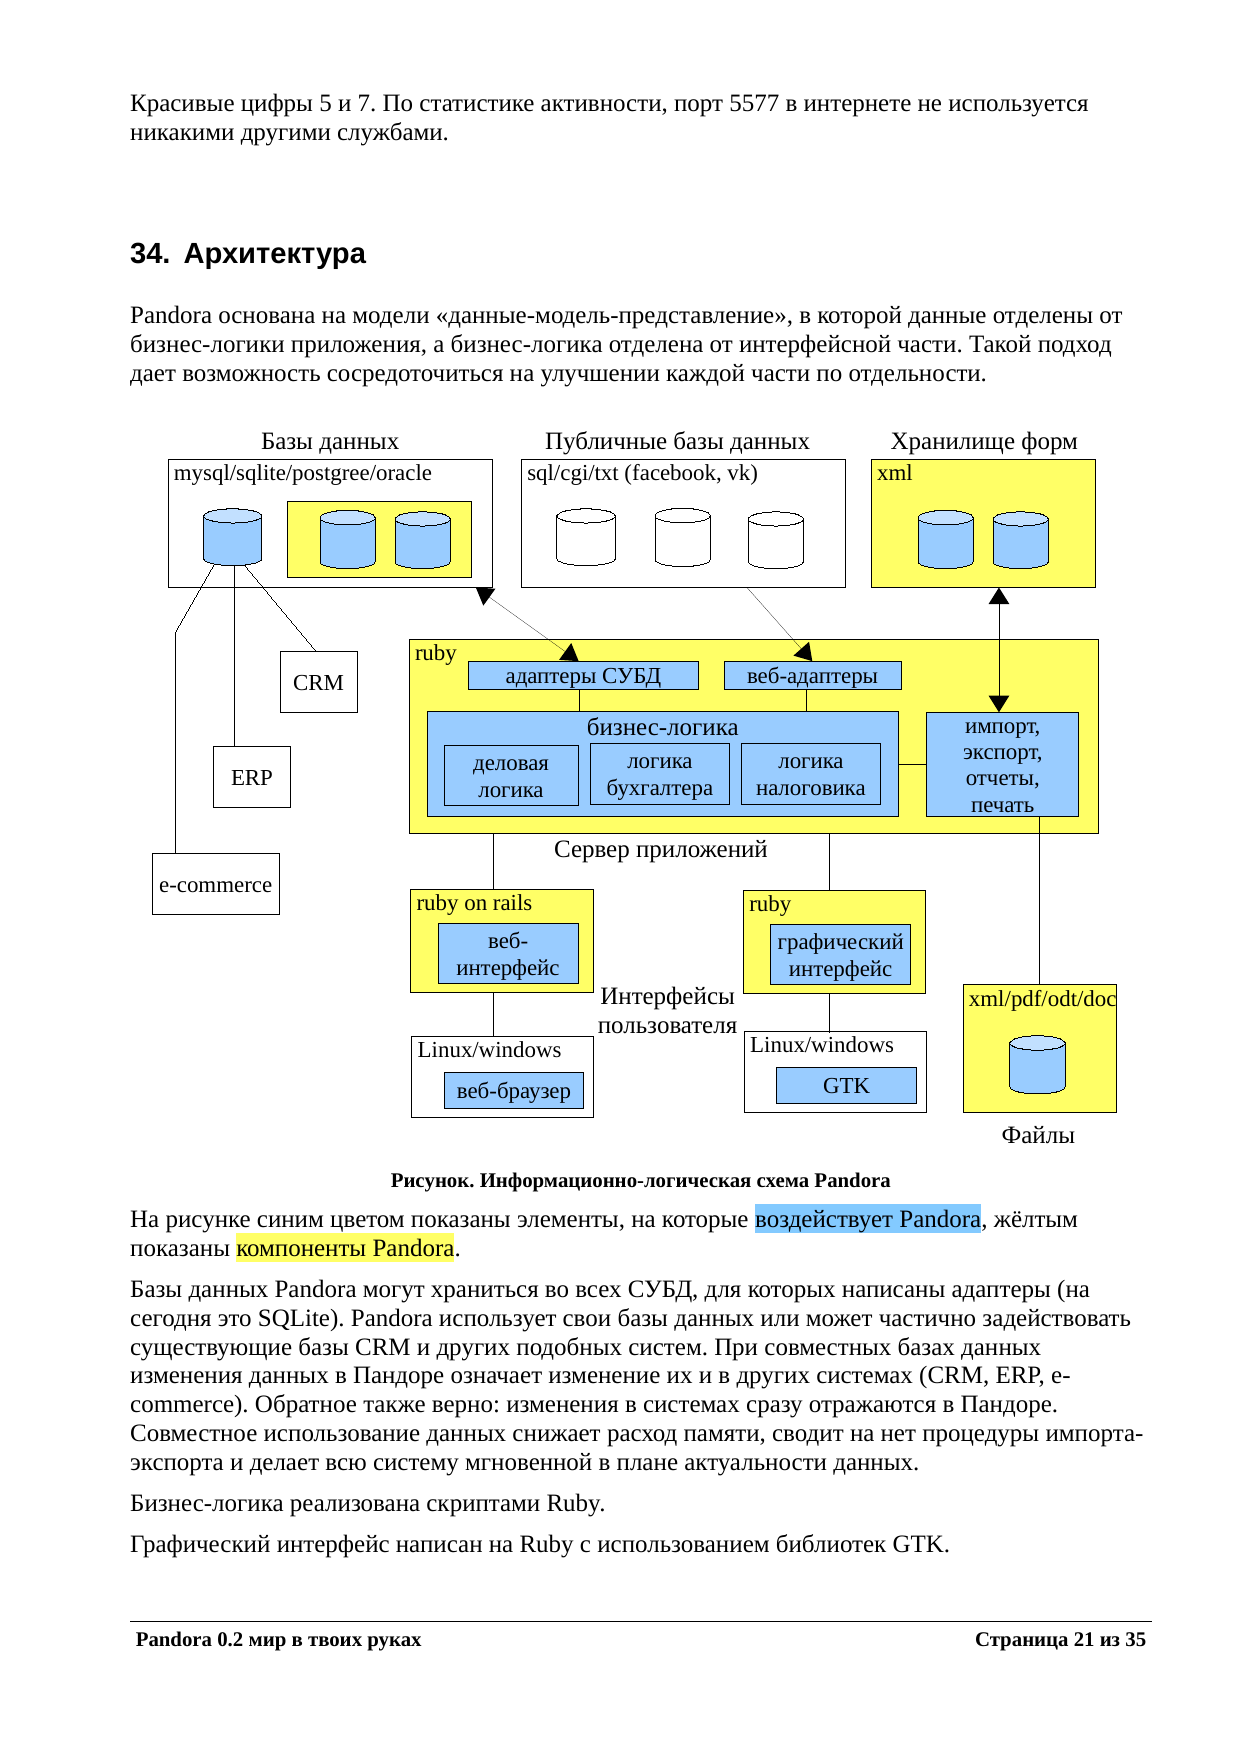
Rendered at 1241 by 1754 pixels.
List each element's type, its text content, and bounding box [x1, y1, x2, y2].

text Рисунок. Информационно-логическая схема Pandora [130, 399, 1152, 1192]
text Бизнес-логика реализована скриптами Ruby. [130, 1488, 1152, 1517]
text Красивые цифры 5 и 7. По статистике активности, порт 5577 в интернете не используется никакими другими службами. [130, 88, 1152, 146]
text Базы данных Pandora могут храниться во всех СУБД, для которых написаны адаптеры (на сегодня это SQLite). Pandora использует свои базы данных или может частично задействовать существующие базы CRM и других подобных систем. При совместных базах данных изменения данных в Пандоре означает изменение их и в других системах (CRM, ERP, e-commerce). Обратное также верно: изменения в системах сразу отражаются в Пандоре. Совместное использование данных снижает расход памяти, сводит на нет процедуры импорта-экспорта и делает всю систему мгновенной в плане актуальности данных. [130, 1274, 1152, 1475]
text Графический интерфейс написан на Ruby с использованием библиотек GTK. [130, 1529, 1152, 1558]
text Pandora основана на модели «данные-модель-представление», в которой данные отделены от бизнес-логики приложения, а бизнес-логика отделена от интерфейсной части. Такой подход дает возможность сосредоточиться на улучшении каждой части по отдельности. [130, 300, 1152, 386]
subtitle Архитектура [130, 236, 1152, 270]
text На рисунке синим цветом показаны элементы, на которые воздействует Pandora, жёлтым показаны компоненты Pandora. [130, 1204, 1152, 1262]
